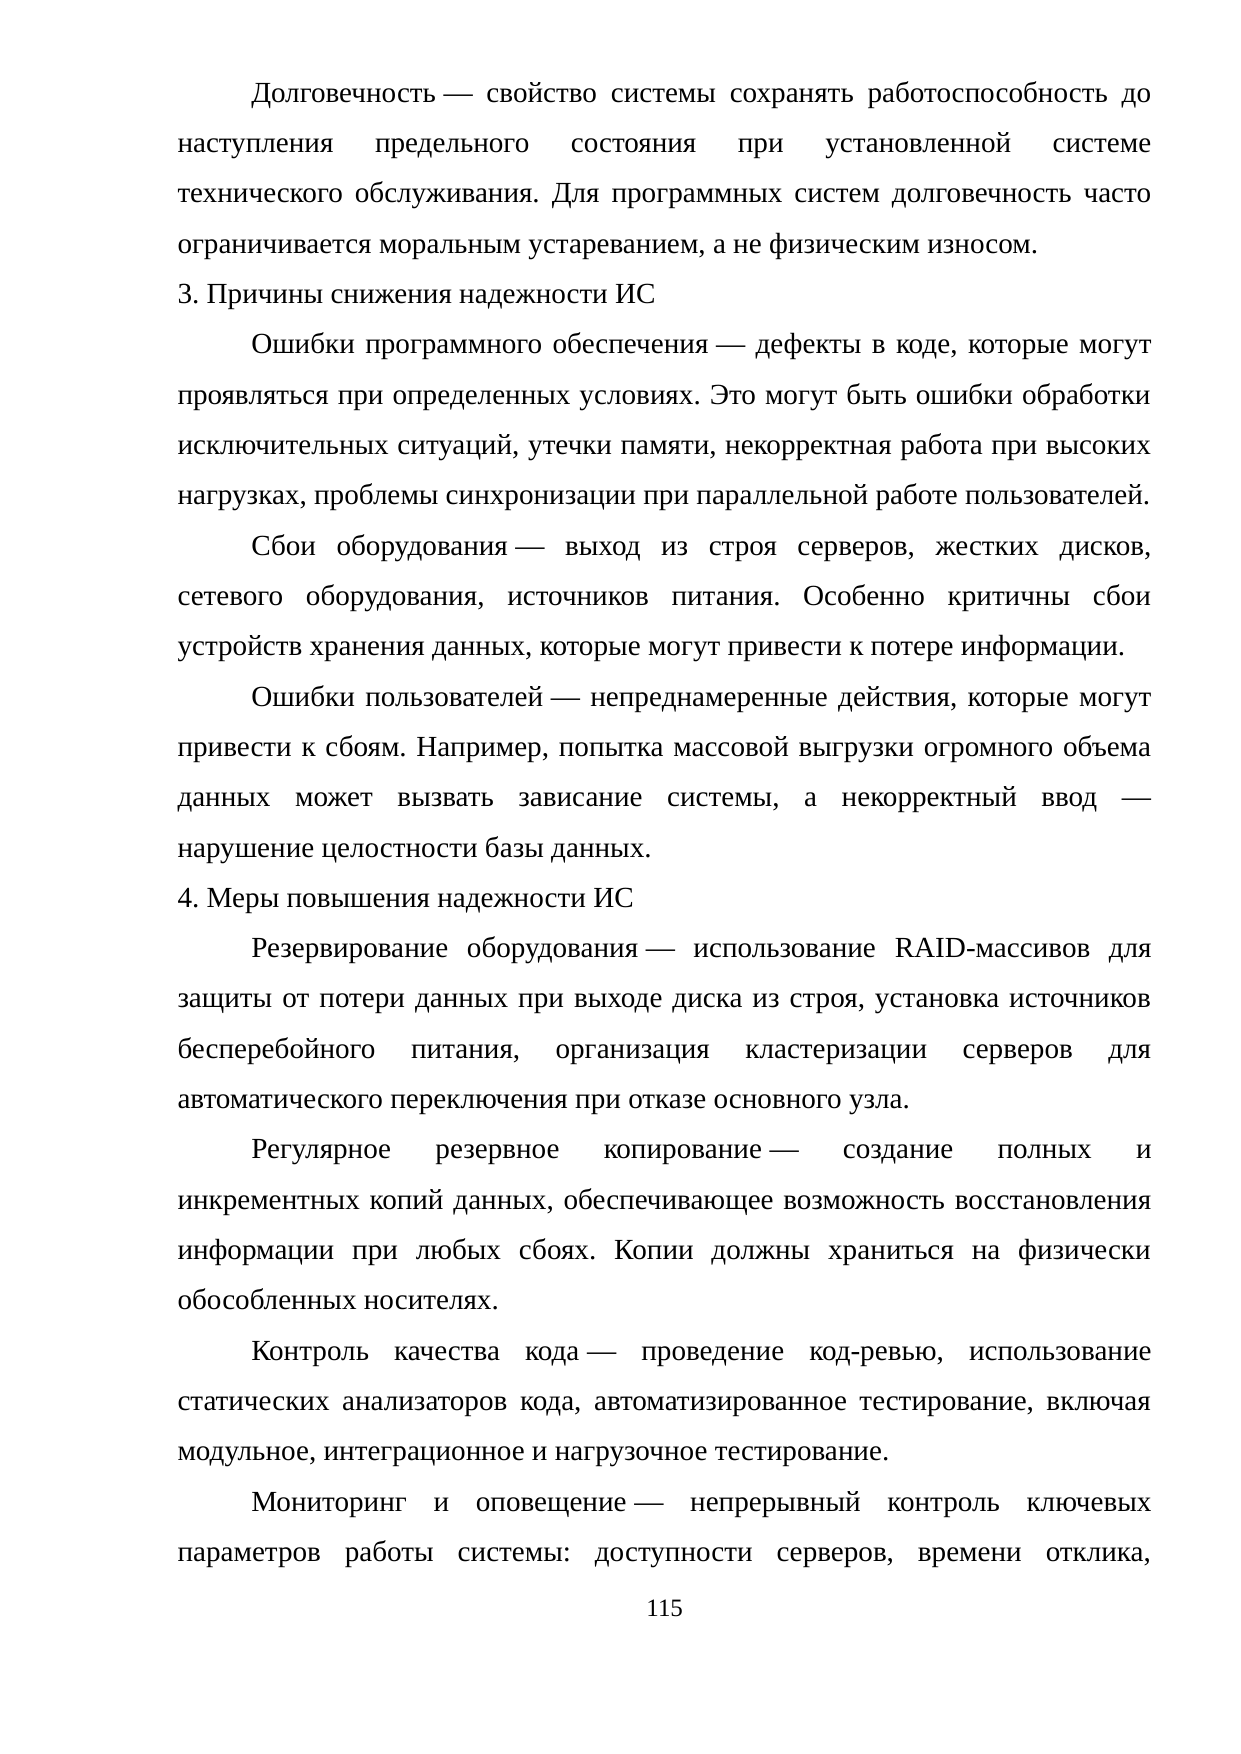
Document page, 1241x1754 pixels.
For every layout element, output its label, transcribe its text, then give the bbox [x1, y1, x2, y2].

text Долговечность — свойство системы сохранять работоспособность до наступления предельного состояния при установленной системе технического обслуживания. Для программных систем долговечность часто ограничивается моральным устареванием, а не физическим износом. [177, 75, 1152, 259]
text Резервирование оборудования — использование RAID-массивов для защиты от потери данных при выходе диска из строя, установка источников бесперебойного питания, организация кластеризации серверов для автоматического переключения при отказе основного узла. [177, 930, 1152, 1115]
text 3. Причины снижения надежности ИС [177, 276, 1152, 310]
text Регулярное резервное копирование — создание полных и инкрементных копий данных, обеспечивающее возможность восстановления информации при любых сбоях. Копии должны храниться на физически обособленных носителях. [177, 1132, 1152, 1316]
text Контроль качества кода — проведение код-ревью, использование статических анализаторов кода, автоматизированное тестирование, включая модульное, интеграционное и нагрузочное тестирование. [177, 1333, 1152, 1467]
text Мониторинг и оповещение — непрерывный контроль ключевых параметров работы системы: доступности серверов, времени отклика, [177, 1484, 1152, 1568]
text Сбои оборудования — выход из строя серверов, жестких дисков, сетевого оборудования, источников питания. Особенно критичны сбои устройств хранения данных, которые могут привести к потере информации. [177, 528, 1152, 662]
text 4. Меры повышения надежности ИС [177, 880, 1152, 913]
text Ошибки пользователей — непреднамеренные действия, которые могут привести к сбоям. Например, попытка массовой выгрузки огромного объема данных может вызвать зависание системы, а некорректный ввод — нарушение целостности базы данных. [177, 679, 1152, 863]
text Ошибки программного обеспечения — дефекты в коде, которые могут проявляться при определенных условиях. Это могут быть ошибки обработки исключительных ситуаций, утечки памяти, некорректная работа при высоких нагрузках, проблемы синхронизации при параллельной работе пользователей. [177, 327, 1152, 511]
